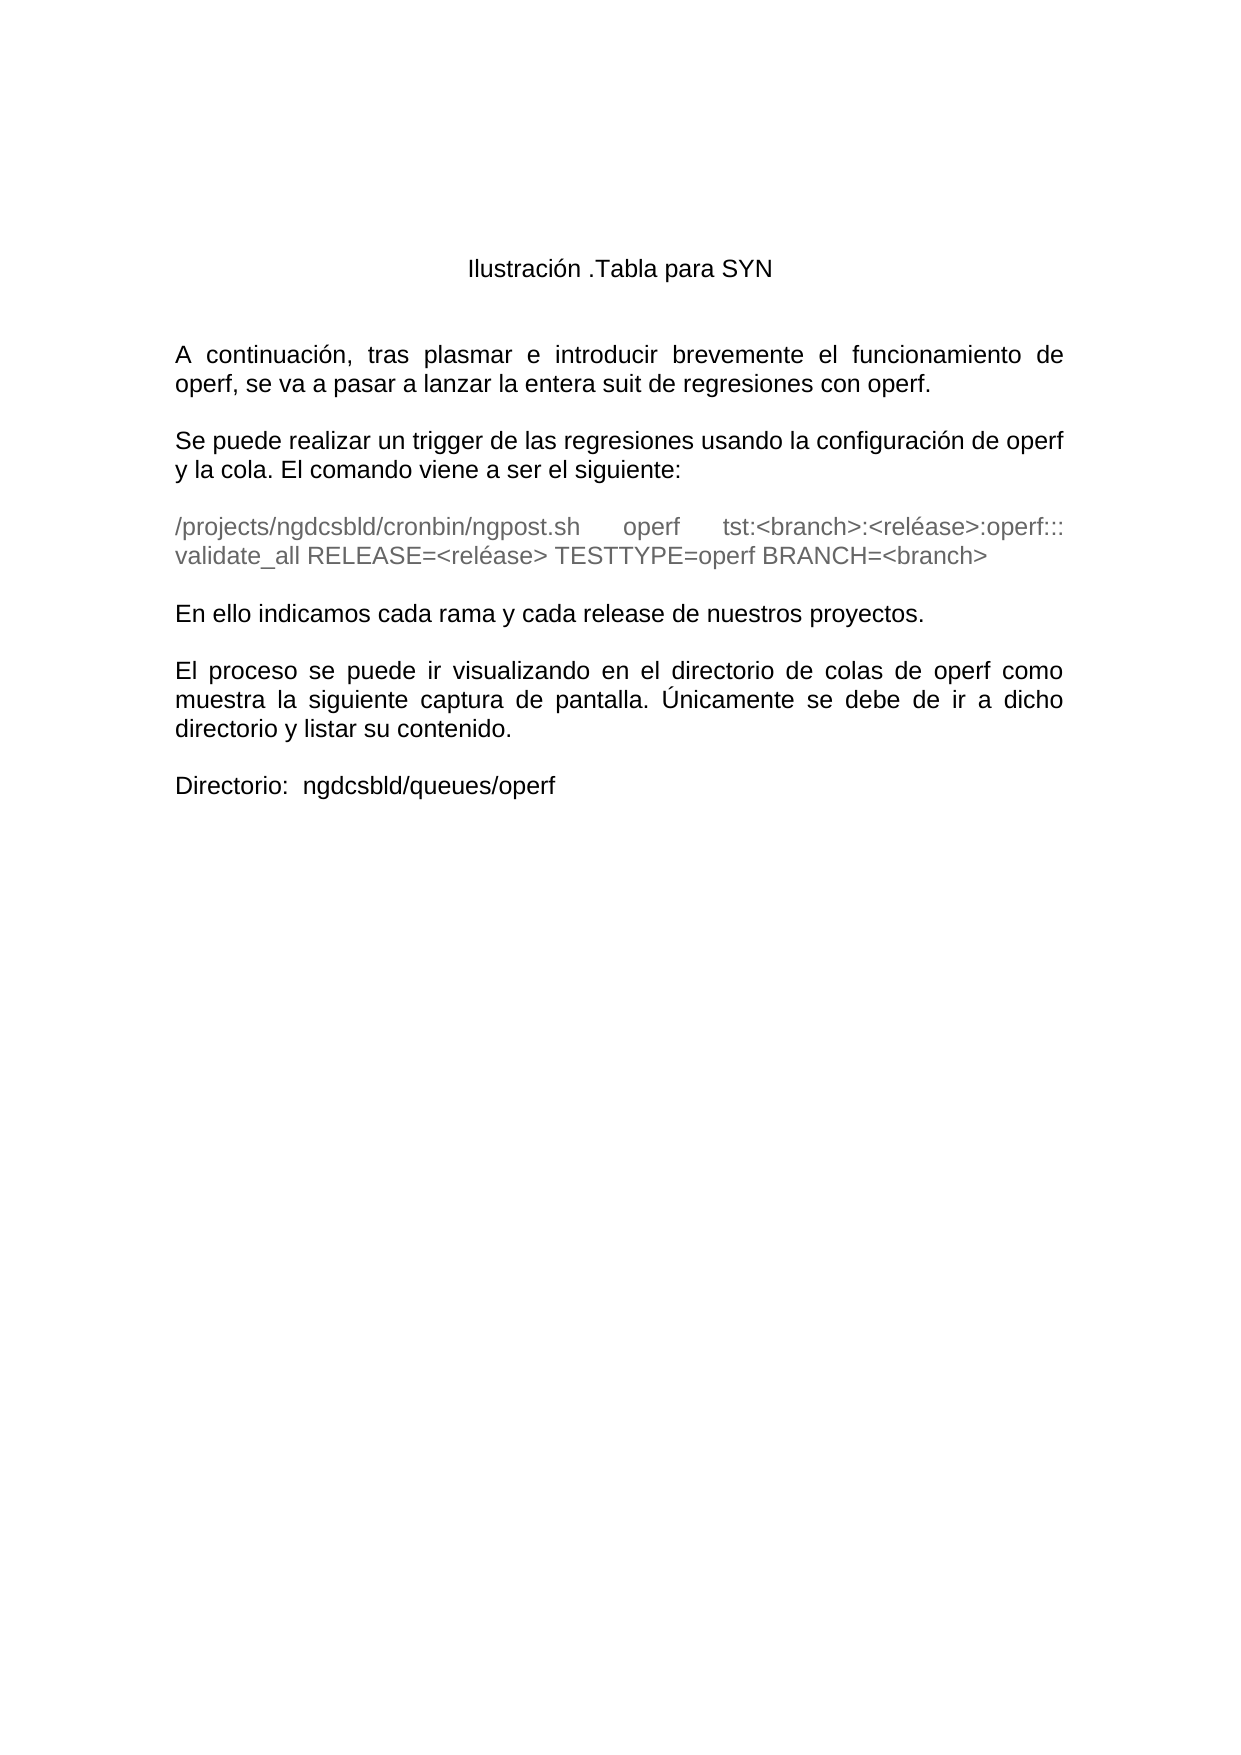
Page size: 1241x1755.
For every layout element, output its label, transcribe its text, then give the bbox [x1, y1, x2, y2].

text Directorio: ngdcsbld/queues/operf [175, 771, 1065, 800]
text Se puede realizar un trigger de las regresiones usando la configuración de operf y la cola. El comando viene a ser el siguiente: [175, 426, 1065, 483]
text En ello indicamos cada rama y cada release de nuestros proyectos. [175, 598, 1065, 627]
text Ilustración .Tabla para SYN [175, 253, 1065, 282]
text A continuación, tras plasmar e introducir brevemente el funcionamiento de operf, se va a pasar a lanzar la entera suit de regresiones con operf. [175, 340, 1065, 397]
text /projects/ngdcsbld/cronbin/ngpost.sh operf tst:<branch>:<reléase>:operf::: validate_all RELEASE=<reléase> TESTTYPE=operf BRANCH=<branch> [175, 512, 1065, 570]
text El proceso se puede ir visualizando en el directorio de colas de operf como muestra la siguiente captura de pantalla. Únicamente se debe de ir a dicho directorio y listar su contenido. [175, 656, 1065, 742]
